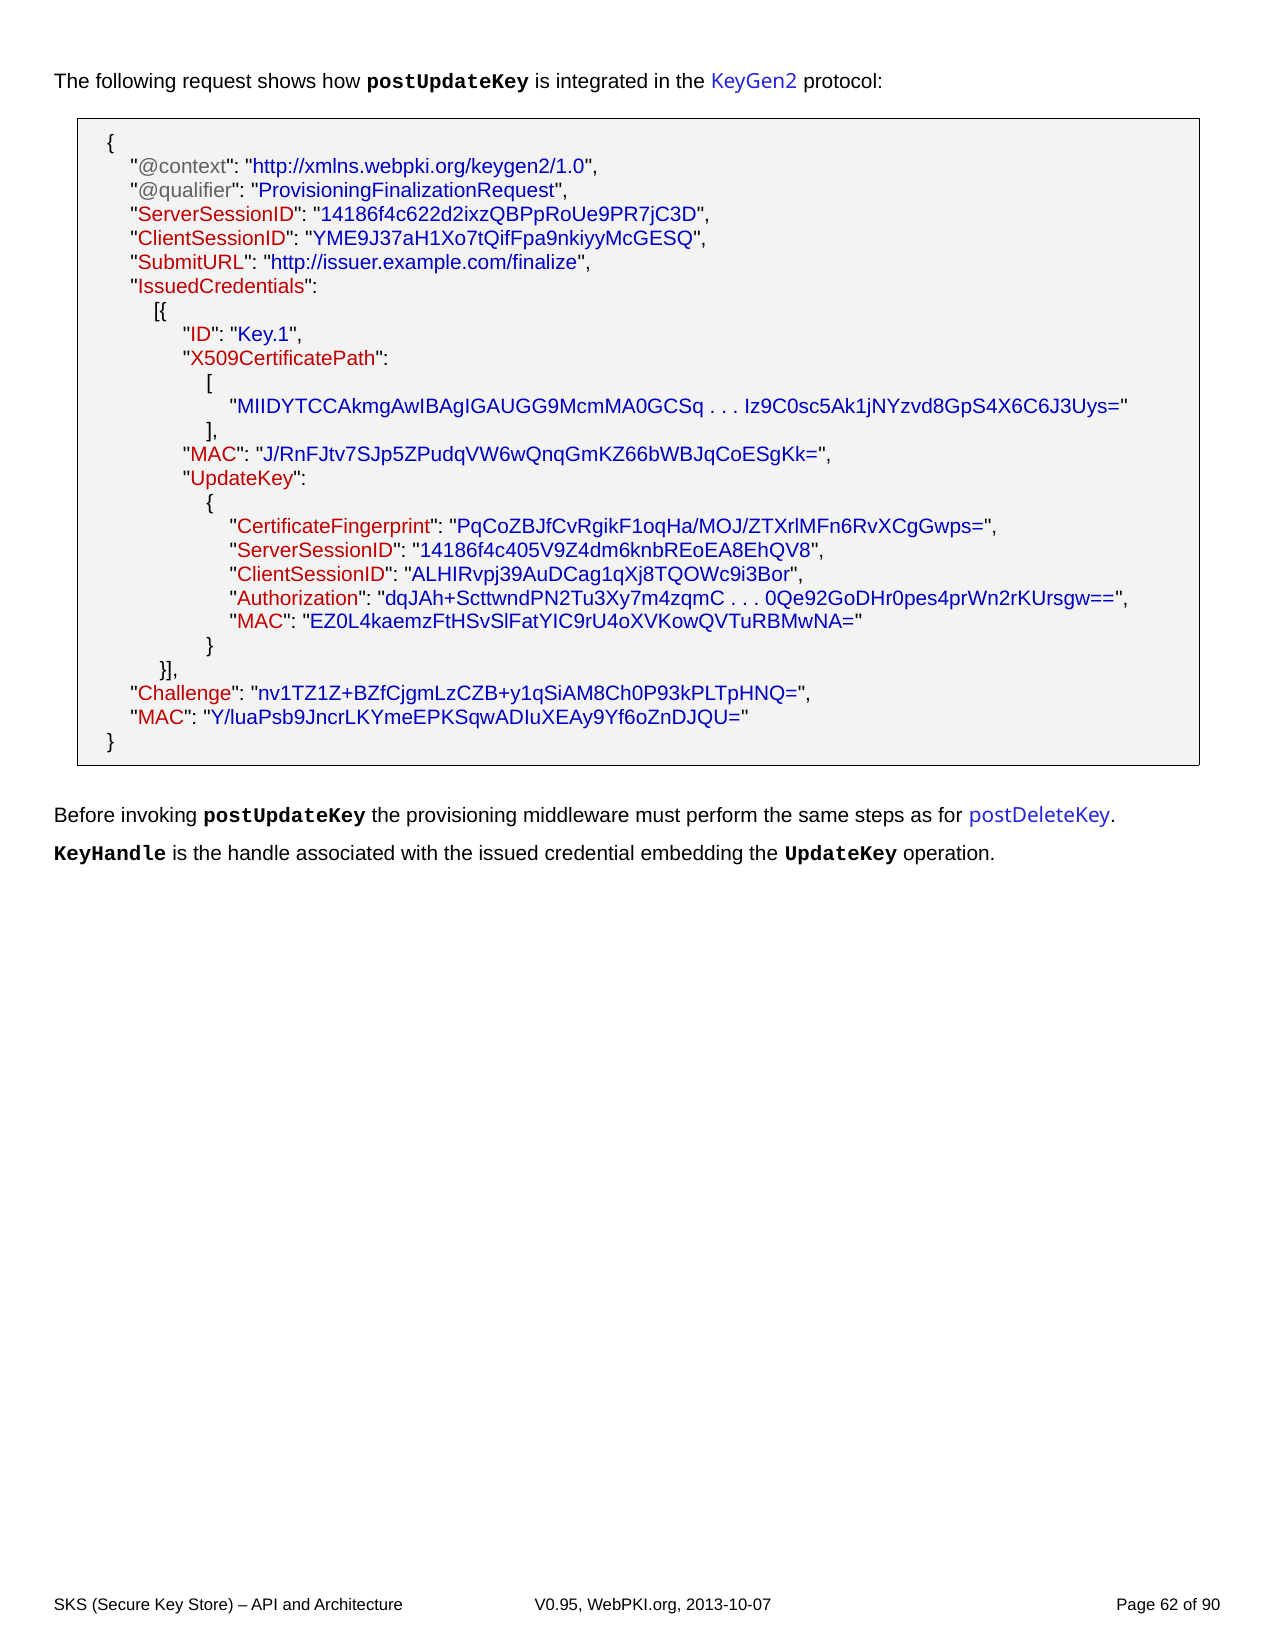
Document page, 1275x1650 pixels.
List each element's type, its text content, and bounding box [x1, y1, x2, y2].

text Before invoking postUpdateKey the provisioning middleware must perform the same steps as for postDeleteKey. [54, 801, 1221, 829]
text KeyHandle is the handle associated with the issued credential embedding the UpdateKey operation. [54, 841, 1221, 867]
table_header { "@context": "http://xmlns.webpki.org/keygen2/1.0", "@qualifier": "ProvisioningFinalizationRequest", "ServerSessionID": "14186f4c622d2ixzQBPpRoUe9PR7jC3D", "ClientSessionID": "YME9J37aH1Xo7tQifFpa9nkiyyMcGESQ", "SubmitURL": "http://issuer.example.com/finalize", "IssuedCredentials": [{ "ID": "Key.1", "X509CertificatePath": [ "MIIDYTCCAkmgAwIBAgIGAUGG9McmMA0GCSq . . . Iz9C0sc5Ak1jNYzvd8GpS4X6C6J3Uys=" ], "MAC": "J/RnFJtv7SJp5ZPudqVW6wQnqGmKZ66bWBJqCoESgKk=", "UpdateKey": { "CertificateFingerprint": "PqCoZBJfCvRgikF1oqHa/MOJ/ZTXrlMFn6RvXCgGwps=", "ServerSessionID": "14186f4c405V9Z4dm6knbREoEA8EhQV8", "ClientSessionID": "ALHIRvpj39AuDCag1qXj8TQOWc9i3Bor", "Authorization": "dqJAh+ScttwndPN2Tu3Xy7m4zqmC . . . 0Qe92GoDHr0pes4prWn2rKUrsgw==", "MAC": "EZ0L4kaemzFtHSvSlFatYIC9rU4oXVKowQVTuRBMwNA=" } }], "Challenge": "nv1TZ1Z+BZfCjgmLzCZB+y1qSiAM8Ch0P93kPLTpHNQ=", "MAC": "Y/luaPsb9JncrLKYmeEPKSqwADIuXEAy9Yf6oZnDJQU=" } [78, 119, 1199, 765]
text The following request shows how postUpdateKey is integrated in the KeyGen2 protocol: [54, 66, 1221, 118]
